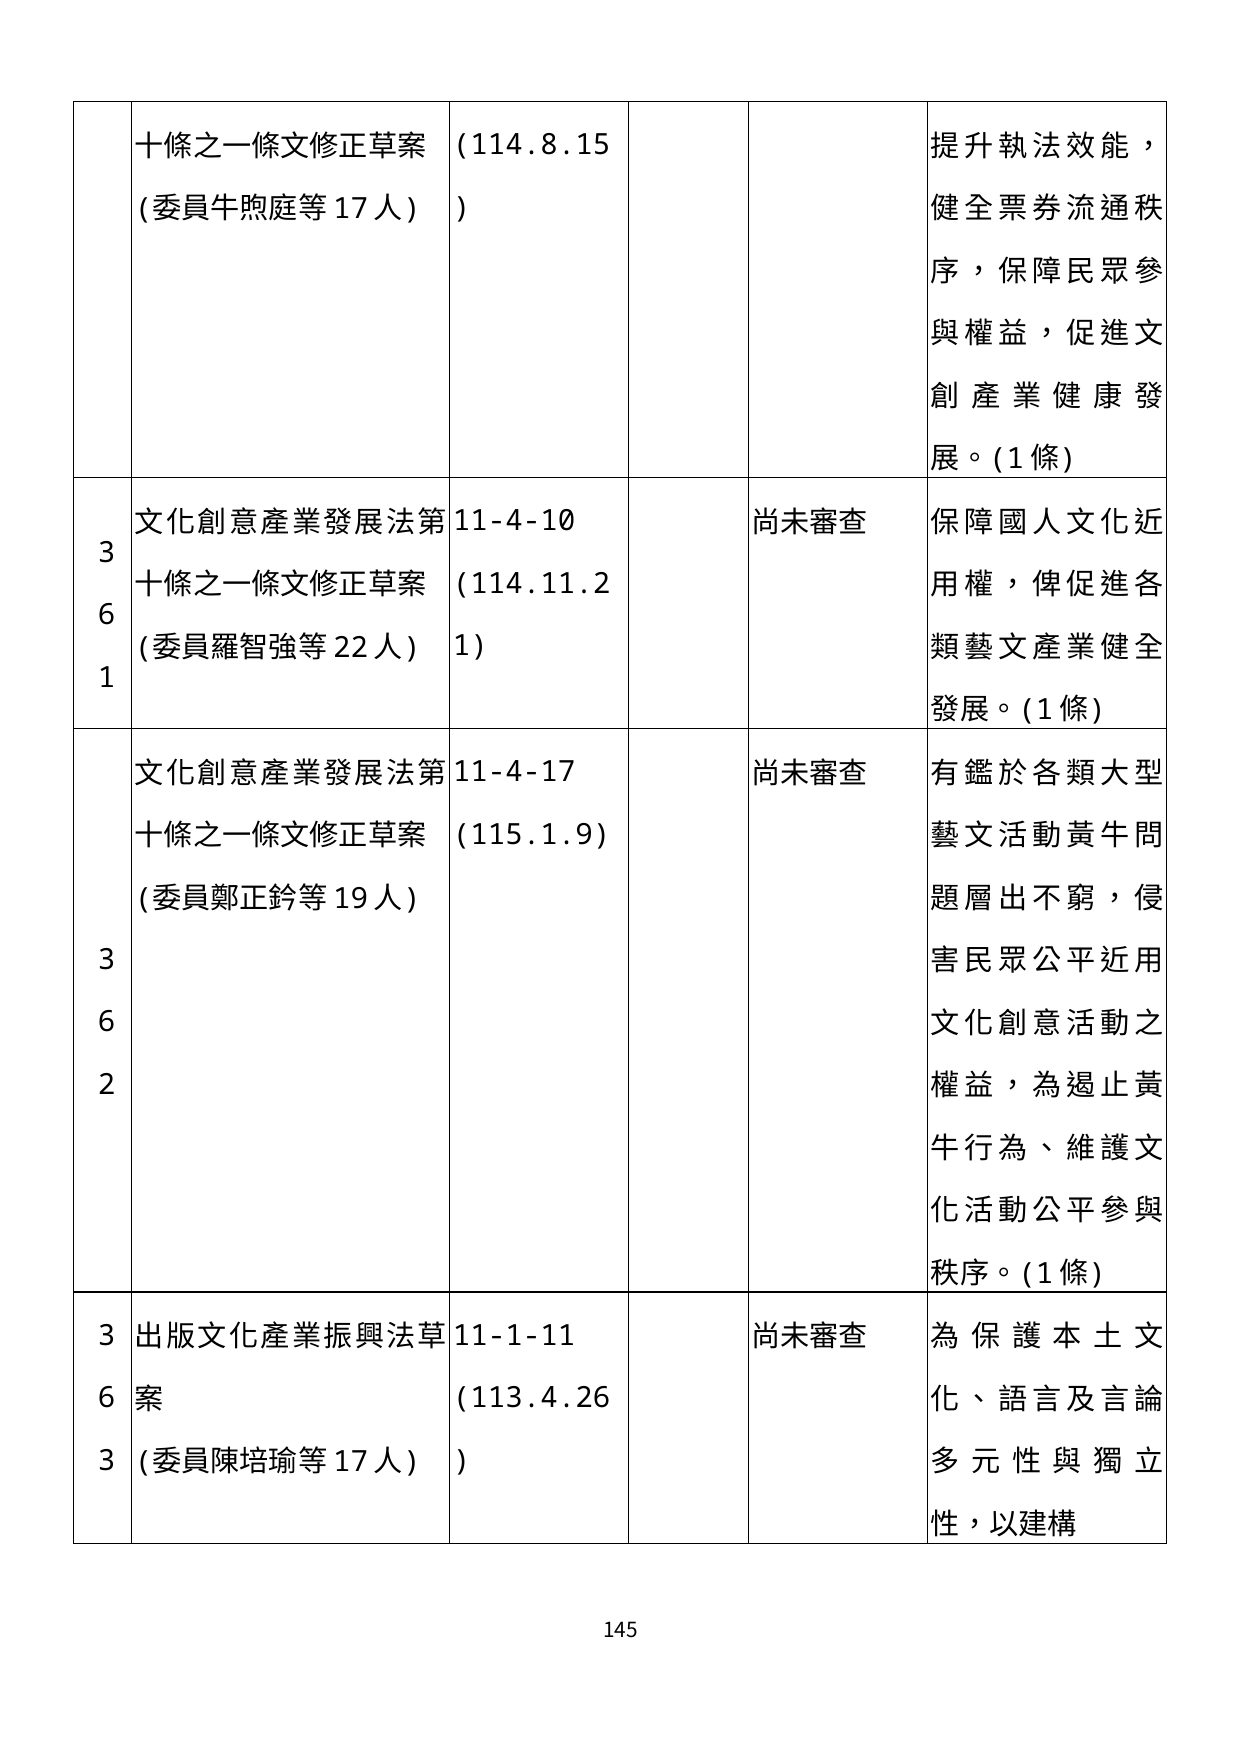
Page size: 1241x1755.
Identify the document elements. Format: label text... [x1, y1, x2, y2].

table_cell 有鑑於各類大型藝文活動黃牛問題層出不窮，侵害民眾公平近用文化創意活動之權益，為遏止黃牛行為、維護文化活動公平參與秩序。(1條) [928, 729, 1166, 1291]
table_cell [629, 478, 748, 728]
table_cell (114.8.15) [450, 102, 628, 477]
table_cell [74, 1293, 131, 1542]
table_cell [629, 1293, 748, 1542]
table_cell [74, 478, 131, 728]
table_cell 文化創意產業發展法第十條之一條文修正草案 (委員羅智強等22人) [132, 478, 449, 728]
table_cell 提升執法效能，健全票券流通秩序，保障民眾參與權益，促進文創產業健康發展。(1條) [928, 102, 1166, 477]
table_cell [629, 729, 748, 1291]
table_cell 為保護本土文化、語言及言論多元性與獨立性，以建構 [928, 1293, 1166, 1542]
table_cell 11-4-10 (114.11.21) [450, 478, 628, 728]
table_cell [74, 729, 131, 1291]
table_cell 出版文化產業振興法草案 (委員陳培瑜等17人) [132, 1293, 449, 1542]
table_cell 尚未審查 [749, 478, 927, 728]
table_cell [629, 102, 748, 477]
table_cell [749, 102, 927, 477]
table_cell 十條之一條文修正草案 (委員牛煦庭等17人) [132, 102, 449, 477]
table_cell 保障國人文化近用權，俾促進各類藝文產業健全發展。(1條) [928, 478, 1166, 728]
table_cell 11-4-17 (115.1.9) [450, 729, 628, 1291]
table_cell 尚未審查 [749, 729, 927, 1291]
table_cell 尚未審查 [749, 1293, 927, 1542]
table_cell 11-1-11 (113.4.26) [450, 1293, 628, 1542]
table_cell 文化創意產業發展法第十條之一條文修正草案 (委員鄭正鈐等19人) [132, 729, 449, 1291]
table_cell [74, 102, 131, 477]
